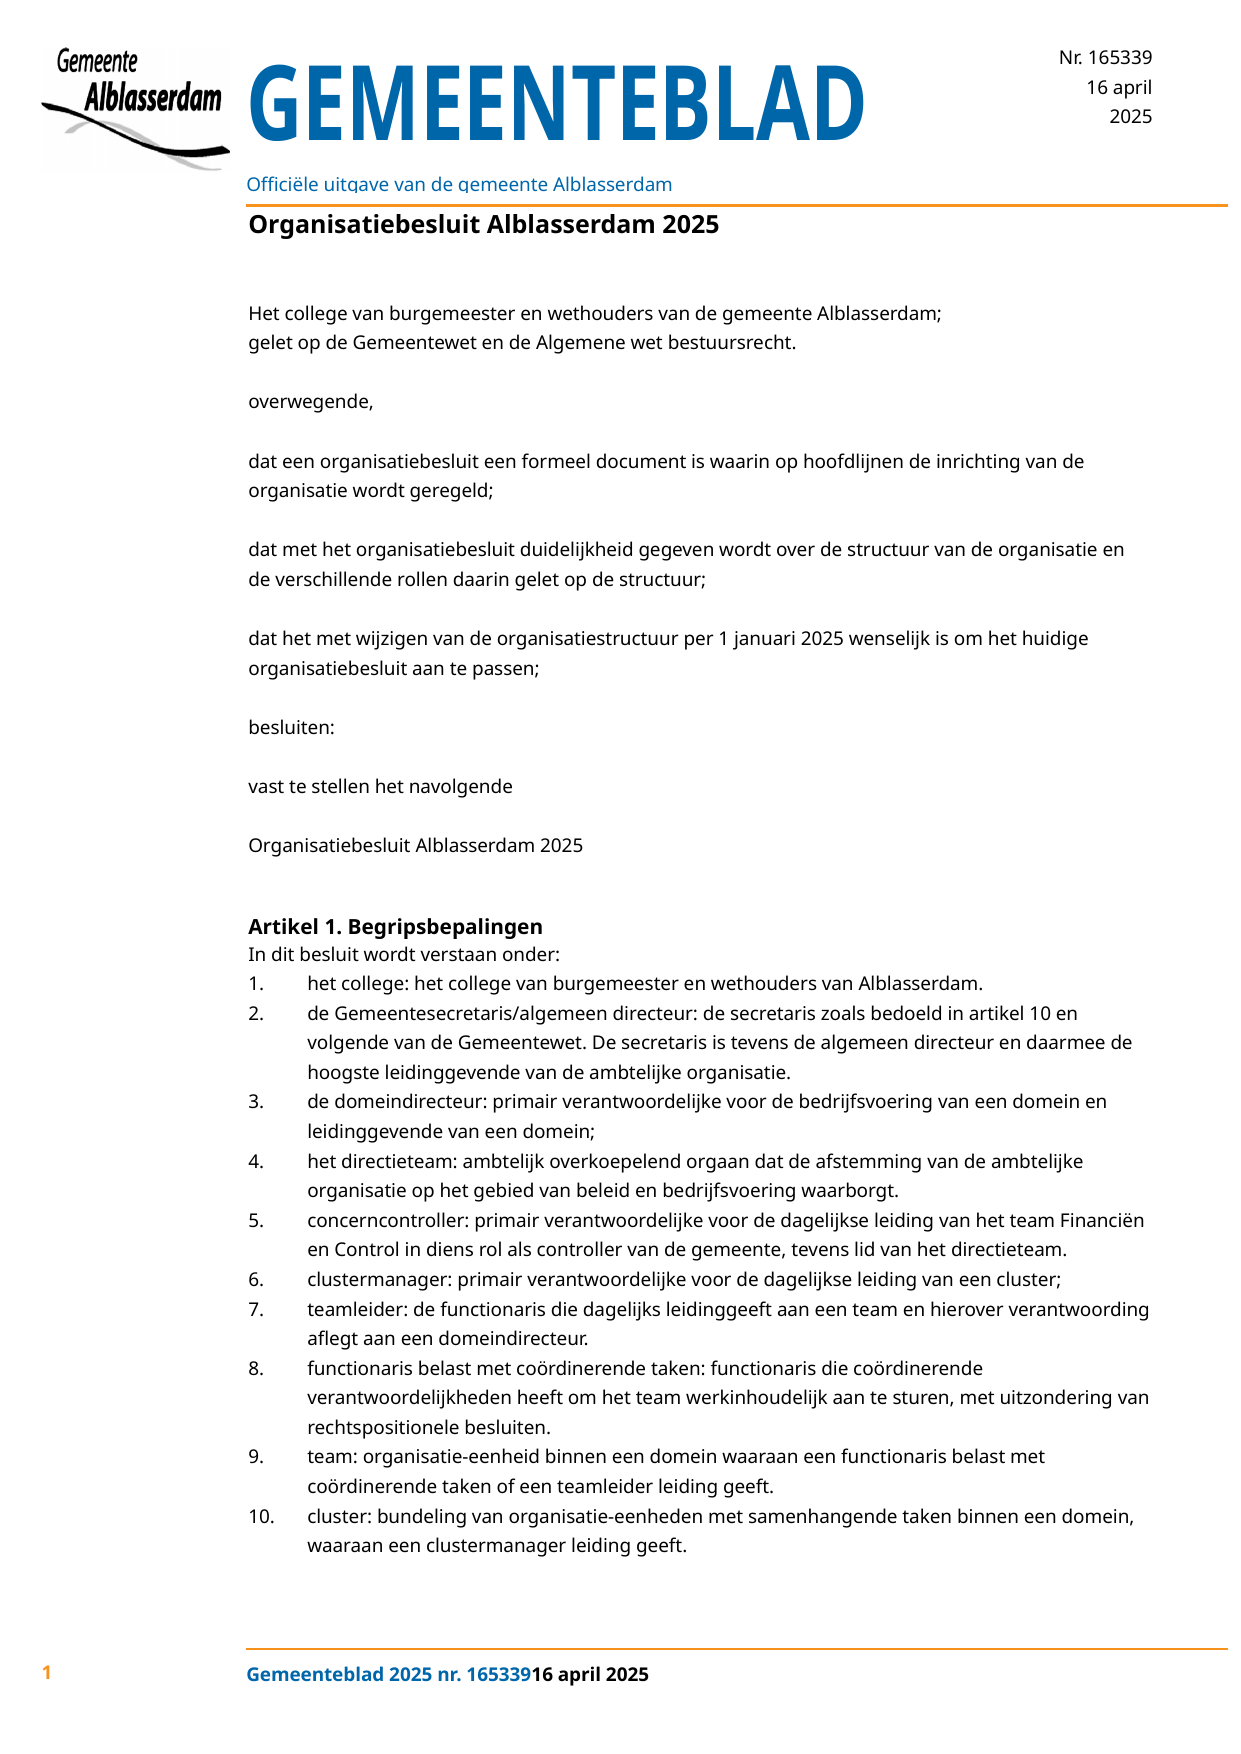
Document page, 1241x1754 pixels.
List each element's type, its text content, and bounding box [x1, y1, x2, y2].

list clustermanager: primair verantwoordelijke voor de dagelijkse leiding van een cluster; [248, 1266, 1152, 1292]
list de Gemeentesecretaris/algemeen directeur: de secretaris zoals bedoeld in artikel 10 en volgende van de Gemeentewet. De secretaris is tevens de algemeen directeur en daarmee de hoogste leidinggevende van de ambtelijke organisatie. [248, 1000, 1152, 1085]
text Het college van burgemeester en wethouders van de gemeente Alblasserdam; [248, 300, 1152, 326]
list cluster: bundeling van organisatie-eenheden met samenhangende taken binnen een domein, waaraan een clustermanager leiding geeft. [248, 1503, 1152, 1558]
text dat het met wijzigen van de organisatiestructuur per 1 januari 2025 wenselijk is om het huidige organisatiebesluit aan te passen; [248, 625, 1152, 681]
text Organisatiebesluit Alblasserdam 2025 [248, 832, 1152, 858]
text overwegende, [248, 389, 1152, 414]
text In dit besluit wordt verstaan onder: [248, 941, 1152, 967]
text dat met het organisatiebesluit duidelijkheid gegeven wordt over de structuur van de organisatie en de verschillende rollen daarin gelet op de structuur; [248, 537, 1152, 592]
text vast te stellen het navolgende [248, 773, 1152, 799]
text dat een organisatiebesluit een formeel document is waarin op hoofdlijnen de inrichting van de organisatie wordt geregeld; [248, 448, 1152, 503]
text besluiten: [248, 714, 1152, 740]
text Artikel 1. Begripsbepalingen [248, 912, 1152, 941]
list het college: het college van burgemeester en wethouders van Alblasserdam. [248, 970, 1152, 996]
picture [41, 47, 231, 172]
list team: organisatie-eenheid binnen een domein waaraan een functionaris belast met coördinerende taken of een teamleider leiding geeft. [248, 1444, 1152, 1499]
list de domeindirecteur: primair verantwoordelijke voor de bedrijfsvoering van een domein en leidinggevende van een domein; [248, 1089, 1152, 1144]
text Organisatiebesluit Alblasserdam 2025 [248, 207, 1152, 241]
list concerncontroller: primair verantwoordelijke voor de dagelijkse leiding van het team Financiën en Control in diens rol als controller van de gemeente, tevens lid van het directieteam. [248, 1207, 1152, 1262]
list teamleider: de functionaris die dagelijks leidinggeeft aan een team en hierover verantwoording aflegt aan een domeindirecteur. [248, 1296, 1152, 1351]
list het directieteam: ambtelijk overkoepelend orgaan dat de afstemming van de ambtelijke organisatie op het gebied van beleid en bedrijfsvoering waarborgt. [248, 1148, 1152, 1203]
text gelet op de Gemeentewet en de Algemene wet bestuursrecht. [248, 329, 1152, 355]
list functionaris belast met coördinerende taken: functionaris die coördinerende verantwoordelijkheden heeft om het team werkinhoudelijk aan te sturen, met uitzondering van rechtspositionele besluiten. [248, 1355, 1152, 1440]
